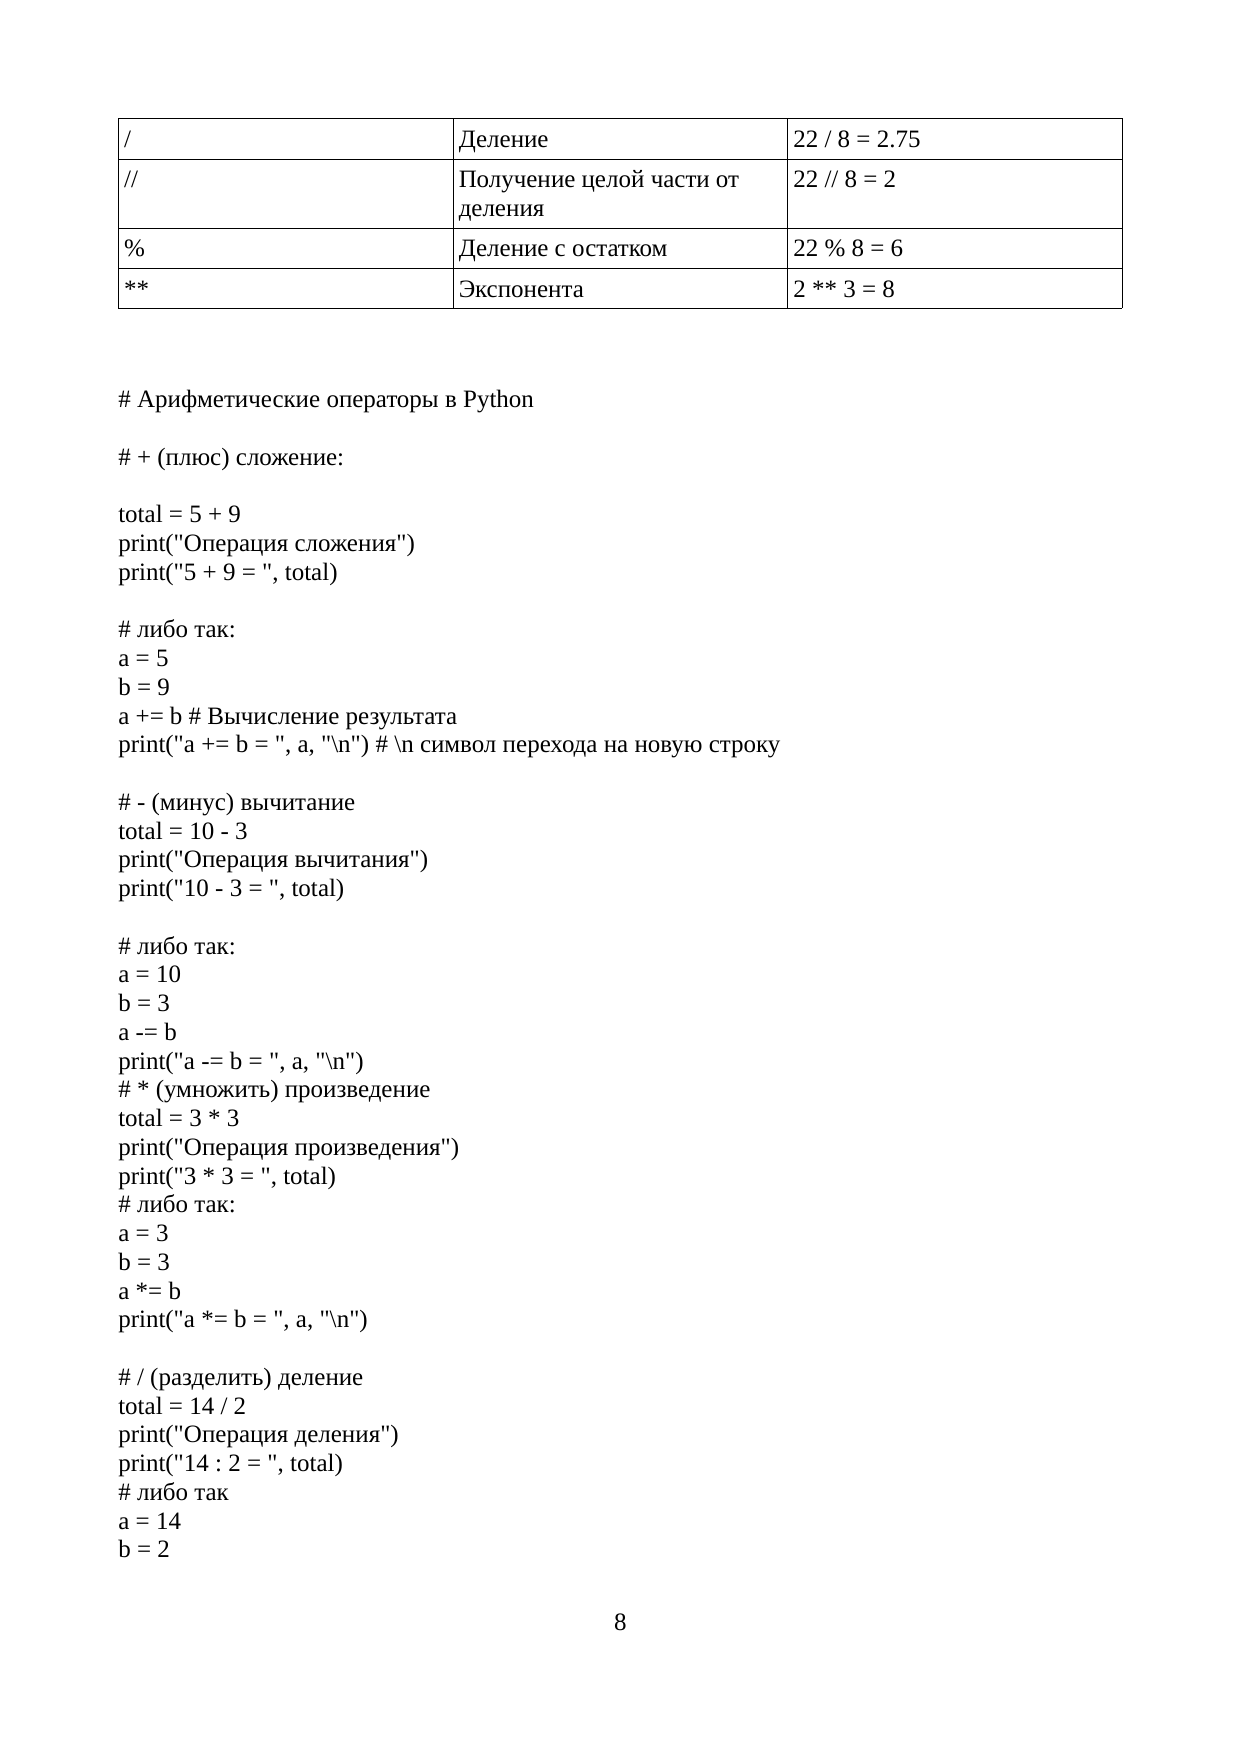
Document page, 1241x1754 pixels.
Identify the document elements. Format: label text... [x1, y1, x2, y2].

text # / (разделить) деление [118, 1362, 1122, 1391]
text # либо так [118, 1477, 1122, 1506]
text b = 9 [118, 672, 1122, 701]
table_cell Деление с остатком [454, 229, 787, 268]
text total = 10 - 3 [118, 816, 1122, 844]
text print("a -= b = ", a, "\n") [118, 1046, 1122, 1074]
table_cell Получение целой части от деления [454, 160, 787, 227]
table_cell // [119, 160, 453, 227]
table_cell % [119, 229, 453, 268]
table_cell 22 / 8 = 2.75 [788, 119, 1122, 158]
text # Арифметические операторы в Python [118, 384, 1122, 413]
table_cell ** [119, 269, 453, 308]
text b = 3 [118, 988, 1122, 1017]
text # либо так: [118, 1189, 1122, 1218]
text # либо так: [118, 931, 1122, 959]
table_cell Экспонента [454, 269, 787, 308]
text print("Операция сложения") [118, 528, 1122, 557]
text a = 10 [118, 959, 1122, 988]
text a -= b [118, 1017, 1122, 1046]
text print("Операция деления") [118, 1419, 1122, 1448]
table_cell 22 % 8 = 6 [788, 229, 1122, 268]
text a = 5 [118, 643, 1122, 672]
text print("14 : 2 = ", total) [118, 1448, 1122, 1477]
text total = 5 + 9 [118, 499, 1122, 528]
text print("Операция вычитания") [118, 844, 1122, 873]
text b = 2 [118, 1534, 1122, 1563]
text a = 3 [118, 1218, 1122, 1247]
text print("10 - 3 = ", total) [118, 873, 1122, 902]
text total = 14 / 2 [118, 1391, 1122, 1419]
text print("a += b = ", a, "\n") # \n символ перехода на новую строку [118, 729, 1122, 758]
table_cell 2 ** 3 = 8 [788, 269, 1122, 308]
text print("a *= b = ", a, "\n") [118, 1304, 1122, 1333]
text # * (умножить) произведение [118, 1074, 1122, 1103]
text # - (минус) вычитание [118, 787, 1122, 816]
text total = 3 * 3 [118, 1103, 1122, 1132]
text a += b # Вычисление результата [118, 701, 1122, 729]
text a = 14 [118, 1506, 1122, 1534]
table_cell 22 // 8 = 2 [788, 160, 1122, 227]
text a *= b [118, 1276, 1122, 1304]
text # + (плюс) сложение: [118, 442, 1122, 471]
text # либо так: [118, 614, 1122, 643]
table_cell / [119, 119, 453, 158]
text b = 3 [118, 1247, 1122, 1276]
text print("3 * 3 = ", total) [118, 1161, 1122, 1189]
text print("5 + 9 = ", total) [118, 557, 1122, 586]
text print("Операция произведения") [118, 1132, 1122, 1161]
table_cell Деление [454, 119, 787, 158]
